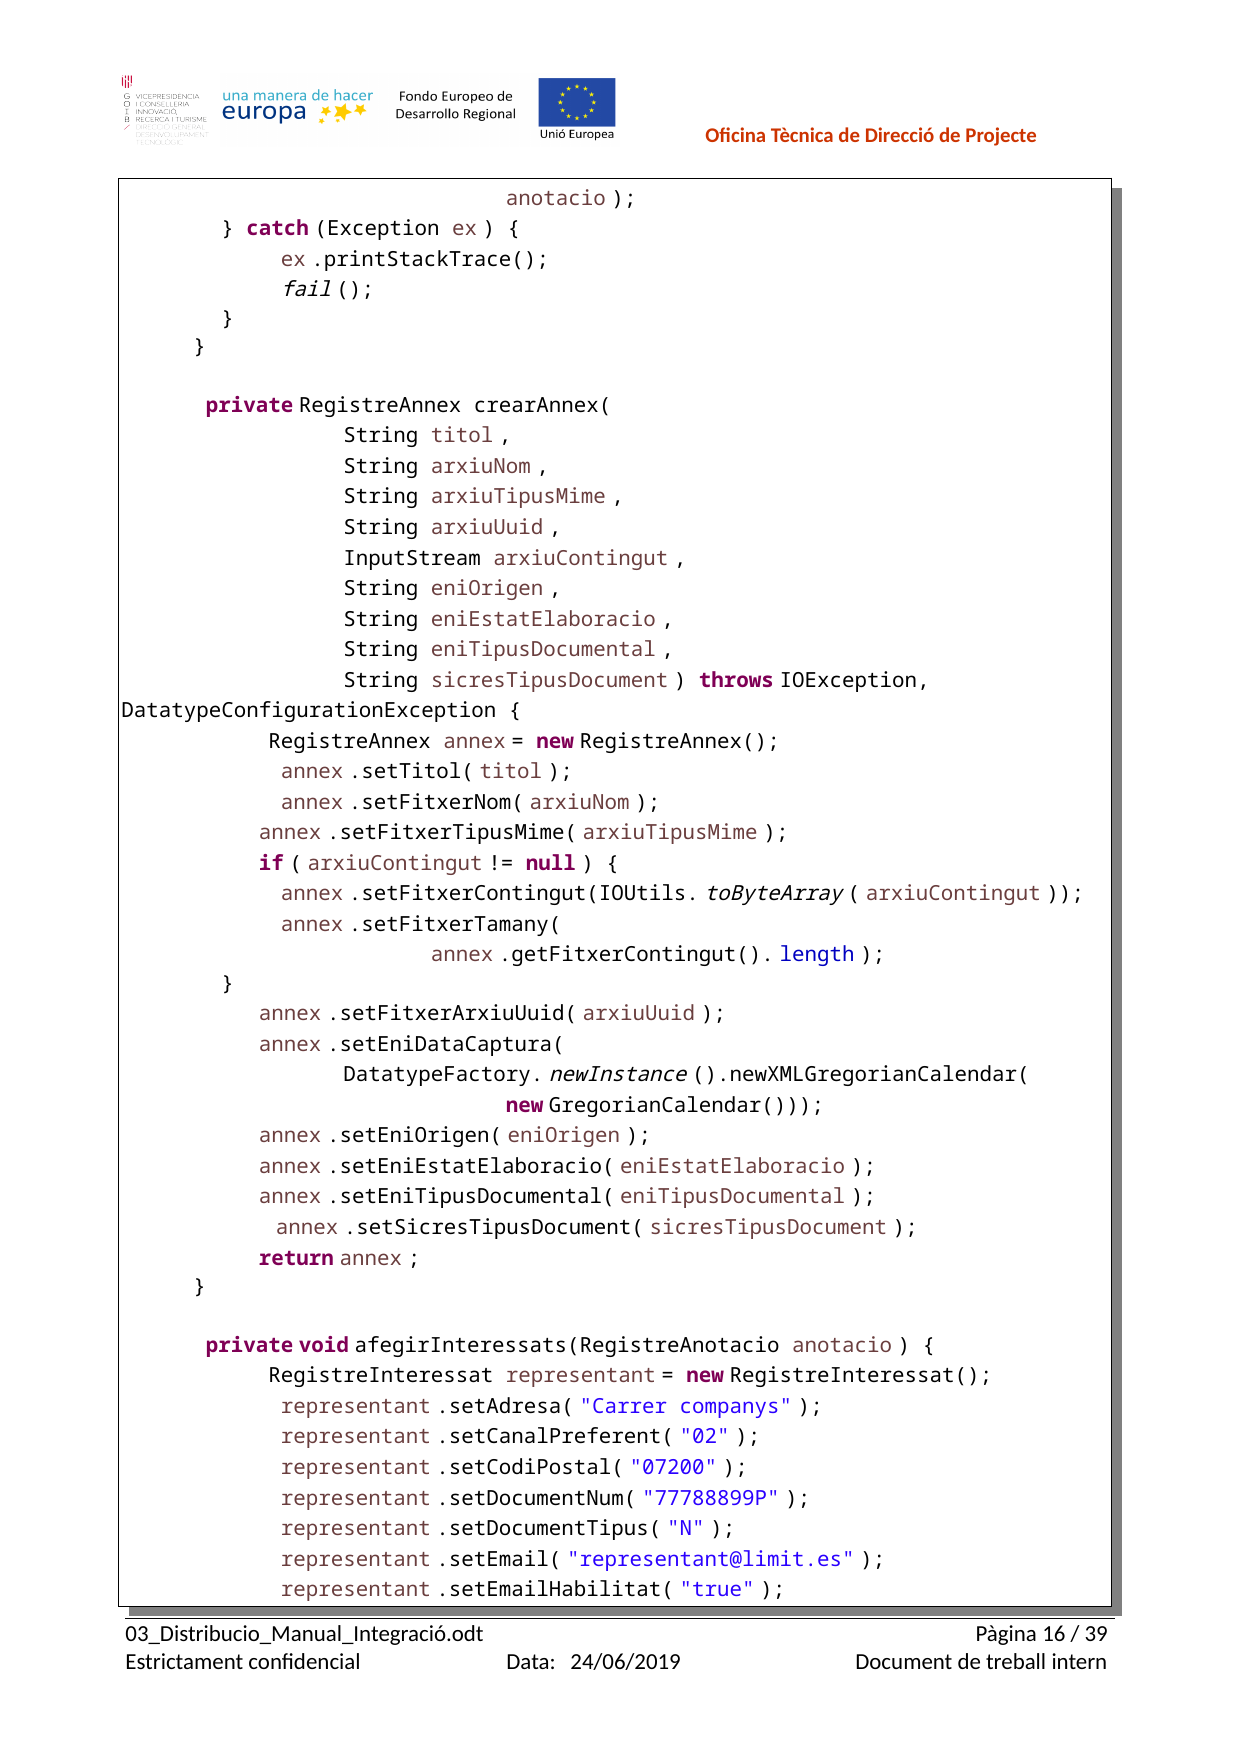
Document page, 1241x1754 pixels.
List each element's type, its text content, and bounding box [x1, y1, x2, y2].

text anotacio ); [119, 179, 1111, 208]
text annex .setFitxerTamany( [119, 904, 1111, 934]
text } catch (Exception ex ) { [119, 208, 1111, 239]
text representant .setAdresa( "Carrer companys" ); [119, 1386, 1111, 1417]
text String arxiuUuid , [119, 507, 1111, 538]
text representant .setDocumentNum( "77788899P" ); [119, 1478, 1111, 1508]
text annex .setTitol( titol ); [119, 751, 1111, 782]
text DatatypeFactory. newInstance ().newXMLGregorianCalendar( [119, 1054, 1111, 1085]
text } [119, 328, 1111, 360]
text } [119, 965, 1111, 993]
text annex .setEniDataCaptura( [119, 1024, 1111, 1054]
picture [219, 73, 621, 147]
text if ( arxiuContingut != null ) { [119, 843, 1111, 873]
text ex .printStackTrace(); [119, 239, 1111, 269]
text annex .setFitxerNom( arxiuNom ); [119, 782, 1111, 812]
text RegistreAnnex annex = new RegistreAnnex(); [119, 721, 1111, 751]
text annex .setFitxerContingut(IOUtils. toByteArray ( arxiuContingut )); [119, 873, 1111, 904]
text annex .getFitxerContingut(). length ); [119, 934, 1111, 965]
text annex .setEniTipusDocumental( eniTipusDocumental ); [119, 1177, 1111, 1207]
text InputStream arxiuContingut , [119, 538, 1111, 568]
text } [119, 1268, 1111, 1299]
text annex .setFitxerTipusMime( arxiuTipusMime ); [119, 812, 1111, 843]
text representant .setDocumentTipus( "N" ); [119, 1508, 1111, 1539]
text String arxiuTipusMime , [119, 477, 1111, 507]
text fail (); [119, 269, 1111, 300]
text annex .setEniEstatElaboracio( eniEstatElaboracio ); [119, 1146, 1111, 1177]
text representant .setCodiPostal( "07200" ); [119, 1447, 1111, 1478]
text annex .setSicresTipusDocument( sicresTipusDocument ); [119, 1207, 1111, 1238]
text representant .setEmail( "representant@limit.es" ); [119, 1539, 1111, 1569]
text String eniTipusDocumental , [119, 629, 1111, 660]
text RegistreInteressat representant = new RegistreInteressat(); [119, 1356, 1111, 1386]
text representant .setCanalPreferent( "02" ); [119, 1417, 1111, 1447]
text String arxiuNom , [119, 446, 1111, 477]
text annex .setFitxerArxiuUuid( arxiuUuid ); [119, 993, 1111, 1024]
text private void afegirInteressats(RegistreAnotacio anotacio ) { [119, 1325, 1111, 1356]
text String sicresTipusDocument ) throws IOException, DatatypeConfigurationException { [119, 660, 1111, 721]
text return annex ; [119, 1238, 1111, 1268]
picture [118, 73, 213, 147]
text annex .setEniOrigen( eniOrigen ); [119, 1116, 1111, 1146]
text String eniOrigen , [119, 568, 1111, 599]
text private RegistreAnnex crearAnnex( [119, 385, 1111, 416]
text String eniEstatElaboracio , [119, 599, 1111, 629]
text new GregorianCalendar())); [119, 1085, 1111, 1116]
text } [119, 300, 1111, 328]
text String titol , [119, 416, 1111, 446]
text representant .setEmailHabilitat( "true" ); [119, 1569, 1111, 1606]
